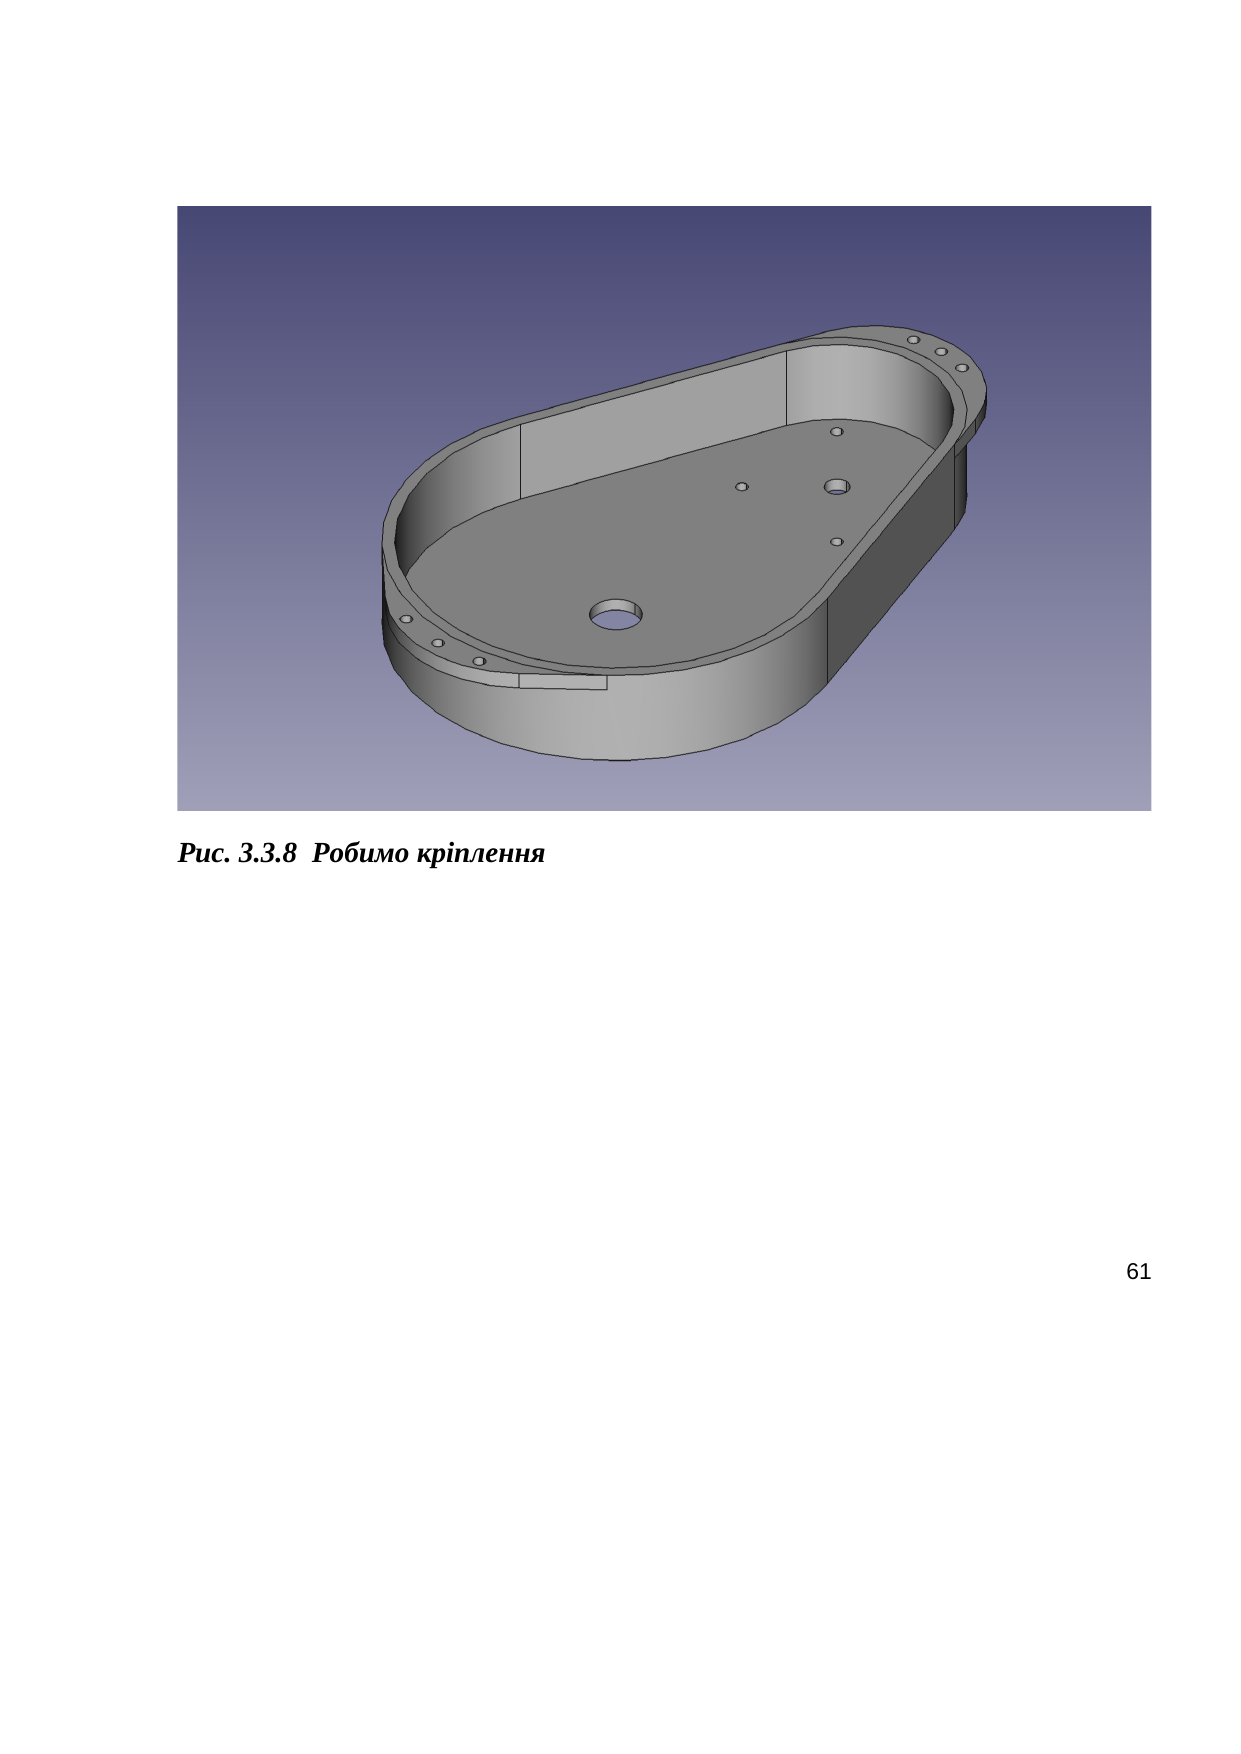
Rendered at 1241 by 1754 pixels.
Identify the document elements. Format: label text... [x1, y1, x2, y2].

picture [177, 206, 1152, 811]
text Рис. 3.3.8 Робимо кріплення [177, 835, 1152, 868]
